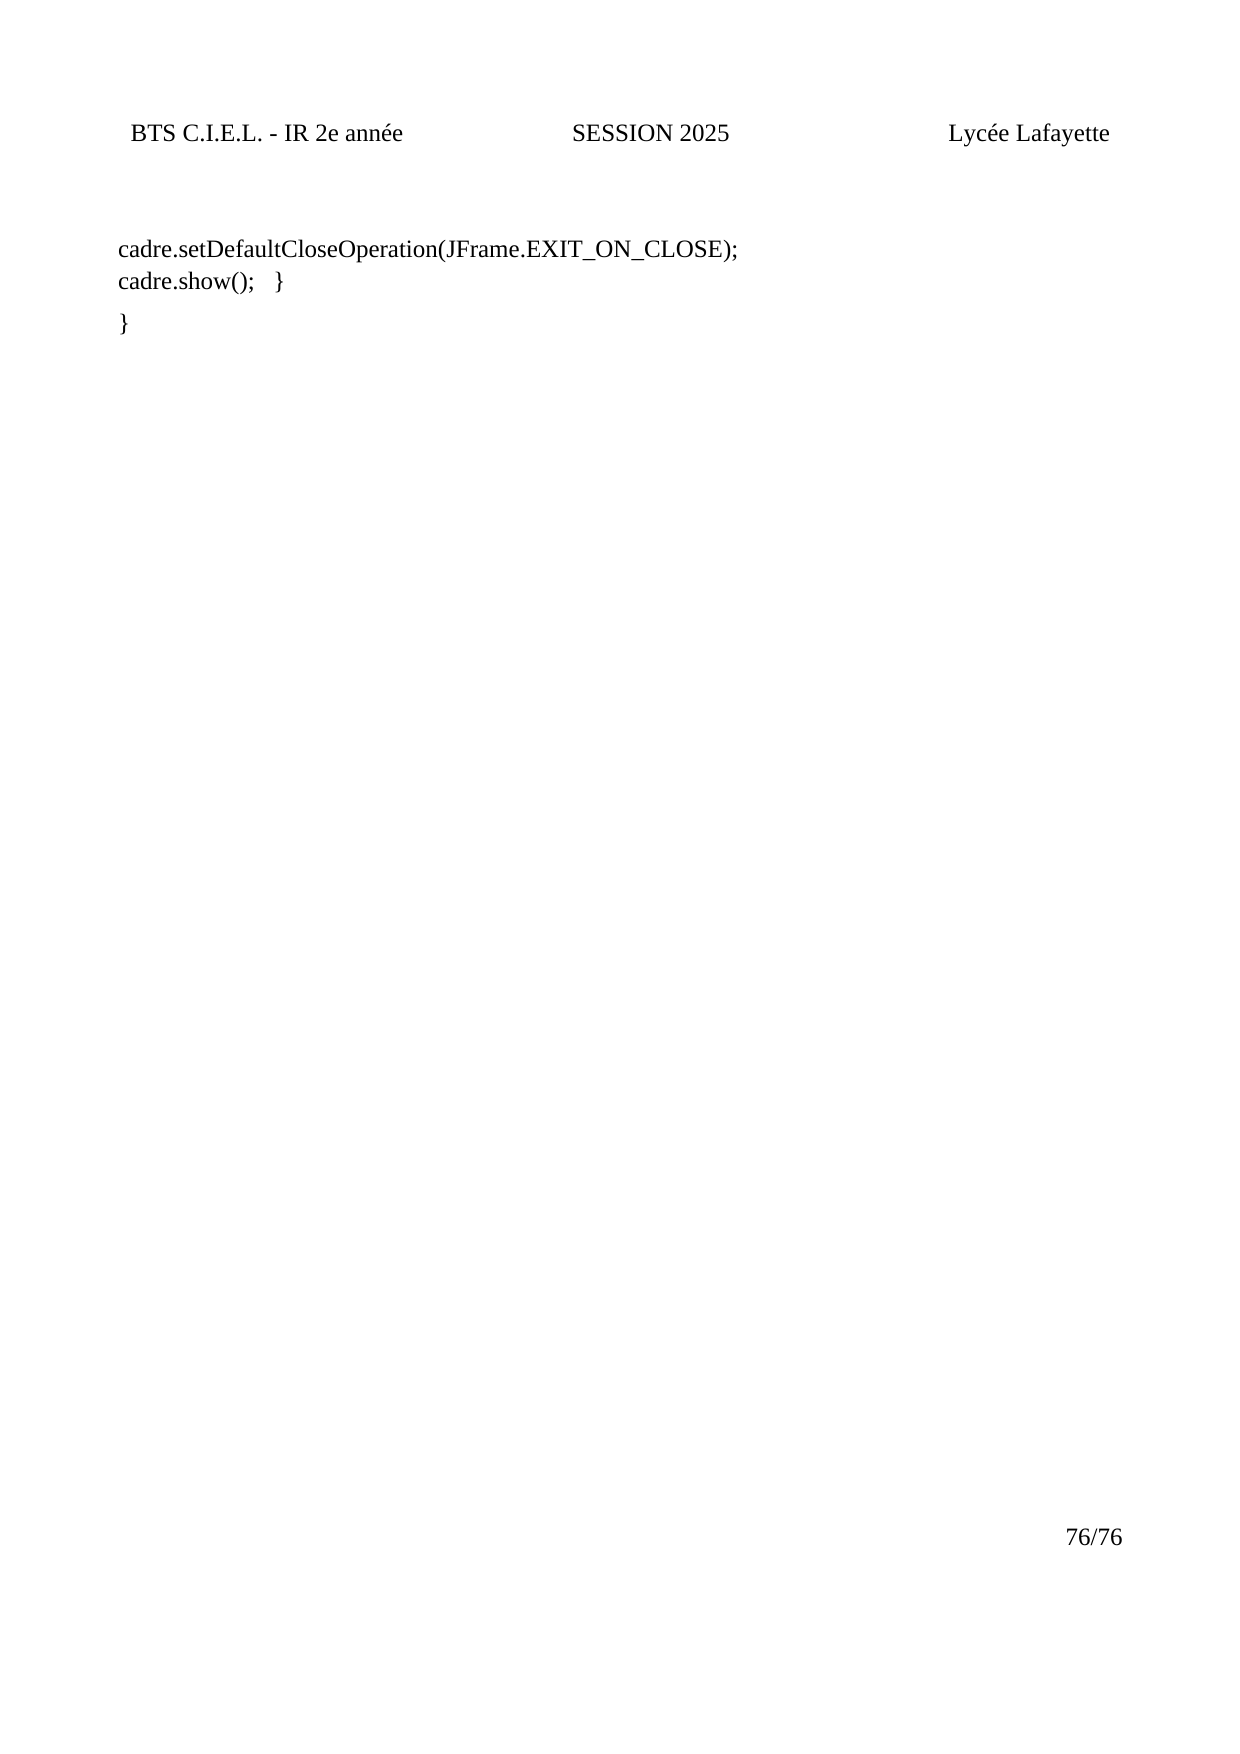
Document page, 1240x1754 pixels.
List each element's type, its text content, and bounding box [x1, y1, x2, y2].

text cadre.setDefaultCloseOperation(JFrame.EXIT_ON_CLOSE); cadre.show(); } [118, 203, 762, 295]
text } [118, 308, 1121, 336]
